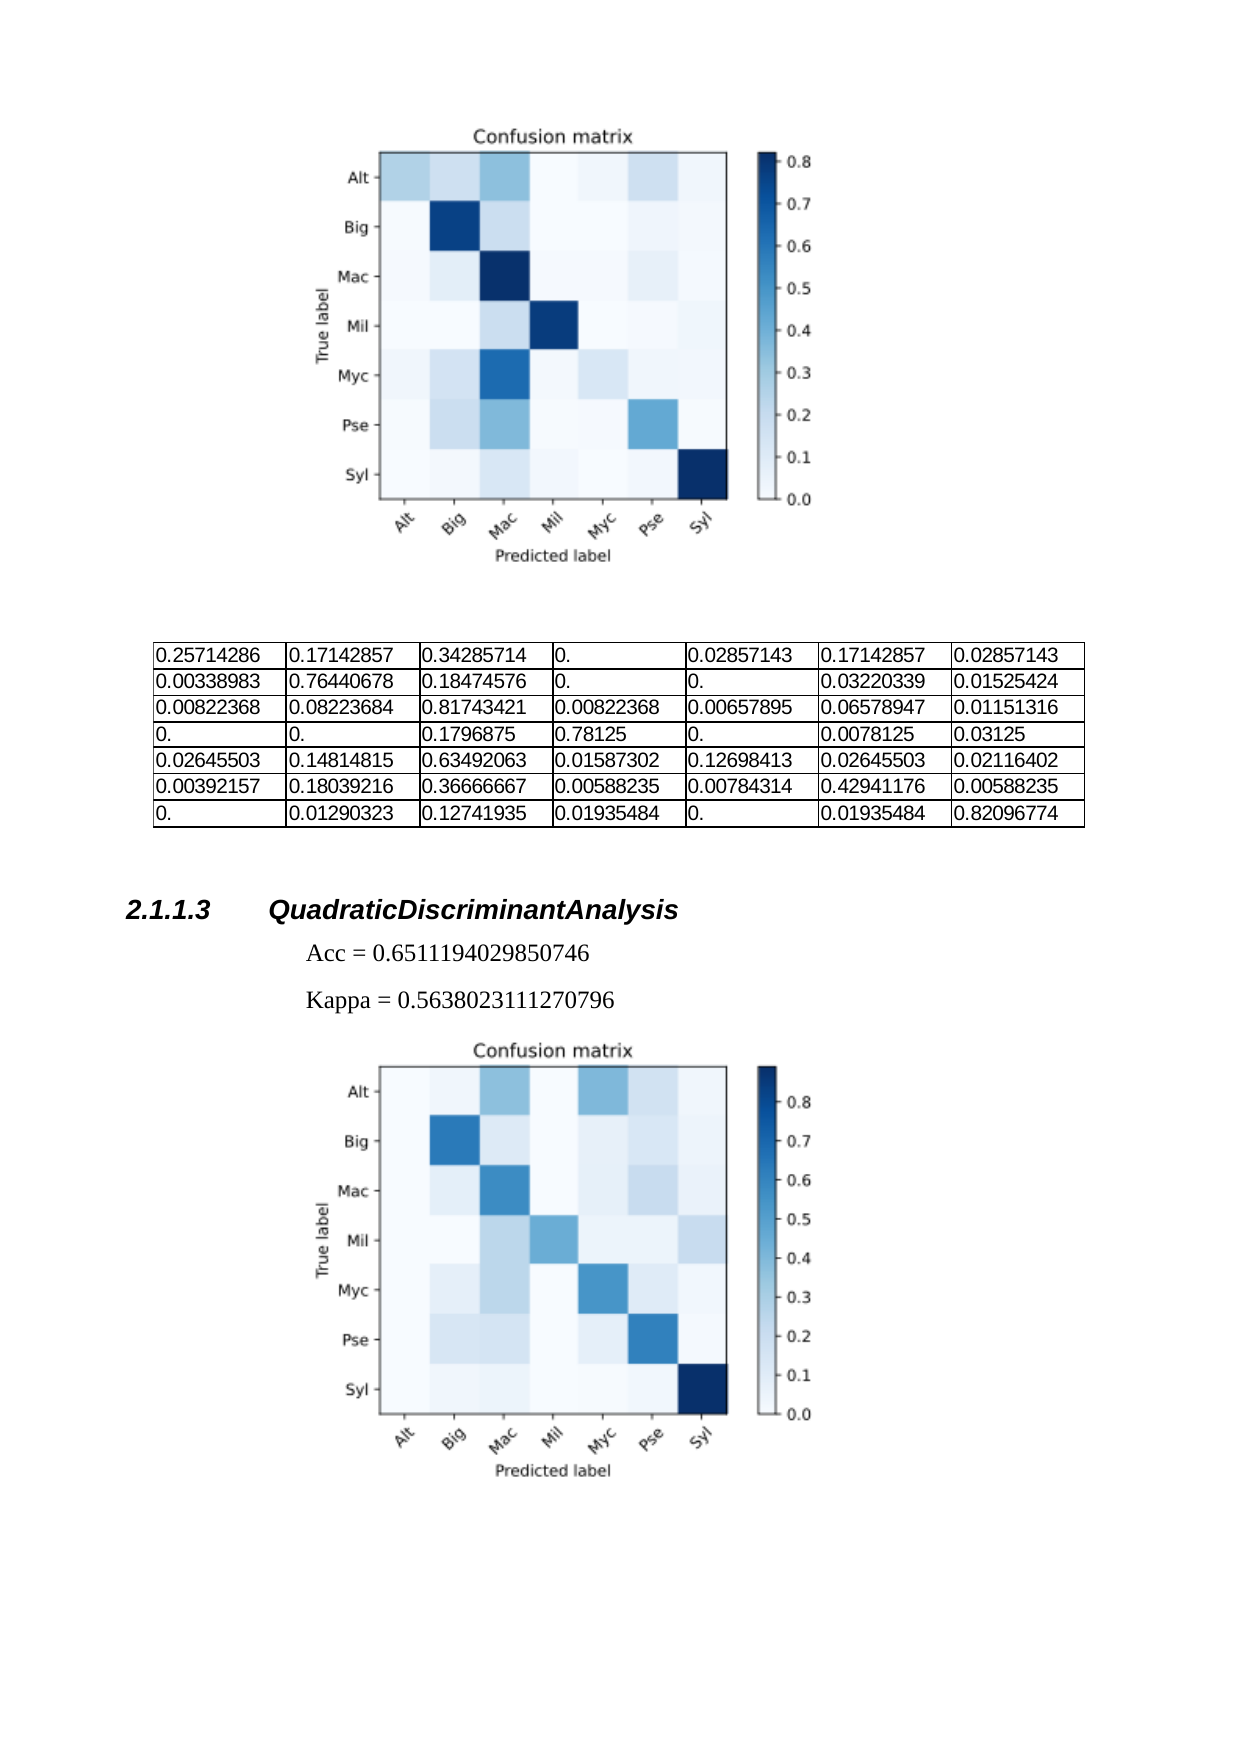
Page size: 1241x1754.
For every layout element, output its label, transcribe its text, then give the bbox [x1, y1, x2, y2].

list Acc = 0.6511194029850746 [268, 938, 1122, 967]
picture [305, 118, 823, 576]
picture [305, 1033, 823, 1491]
subtitle QuadraticDiscriminantAnalysis [118, 893, 1122, 925]
list Kappa = 0.5638023111270796 [268, 985, 1122, 1014]
